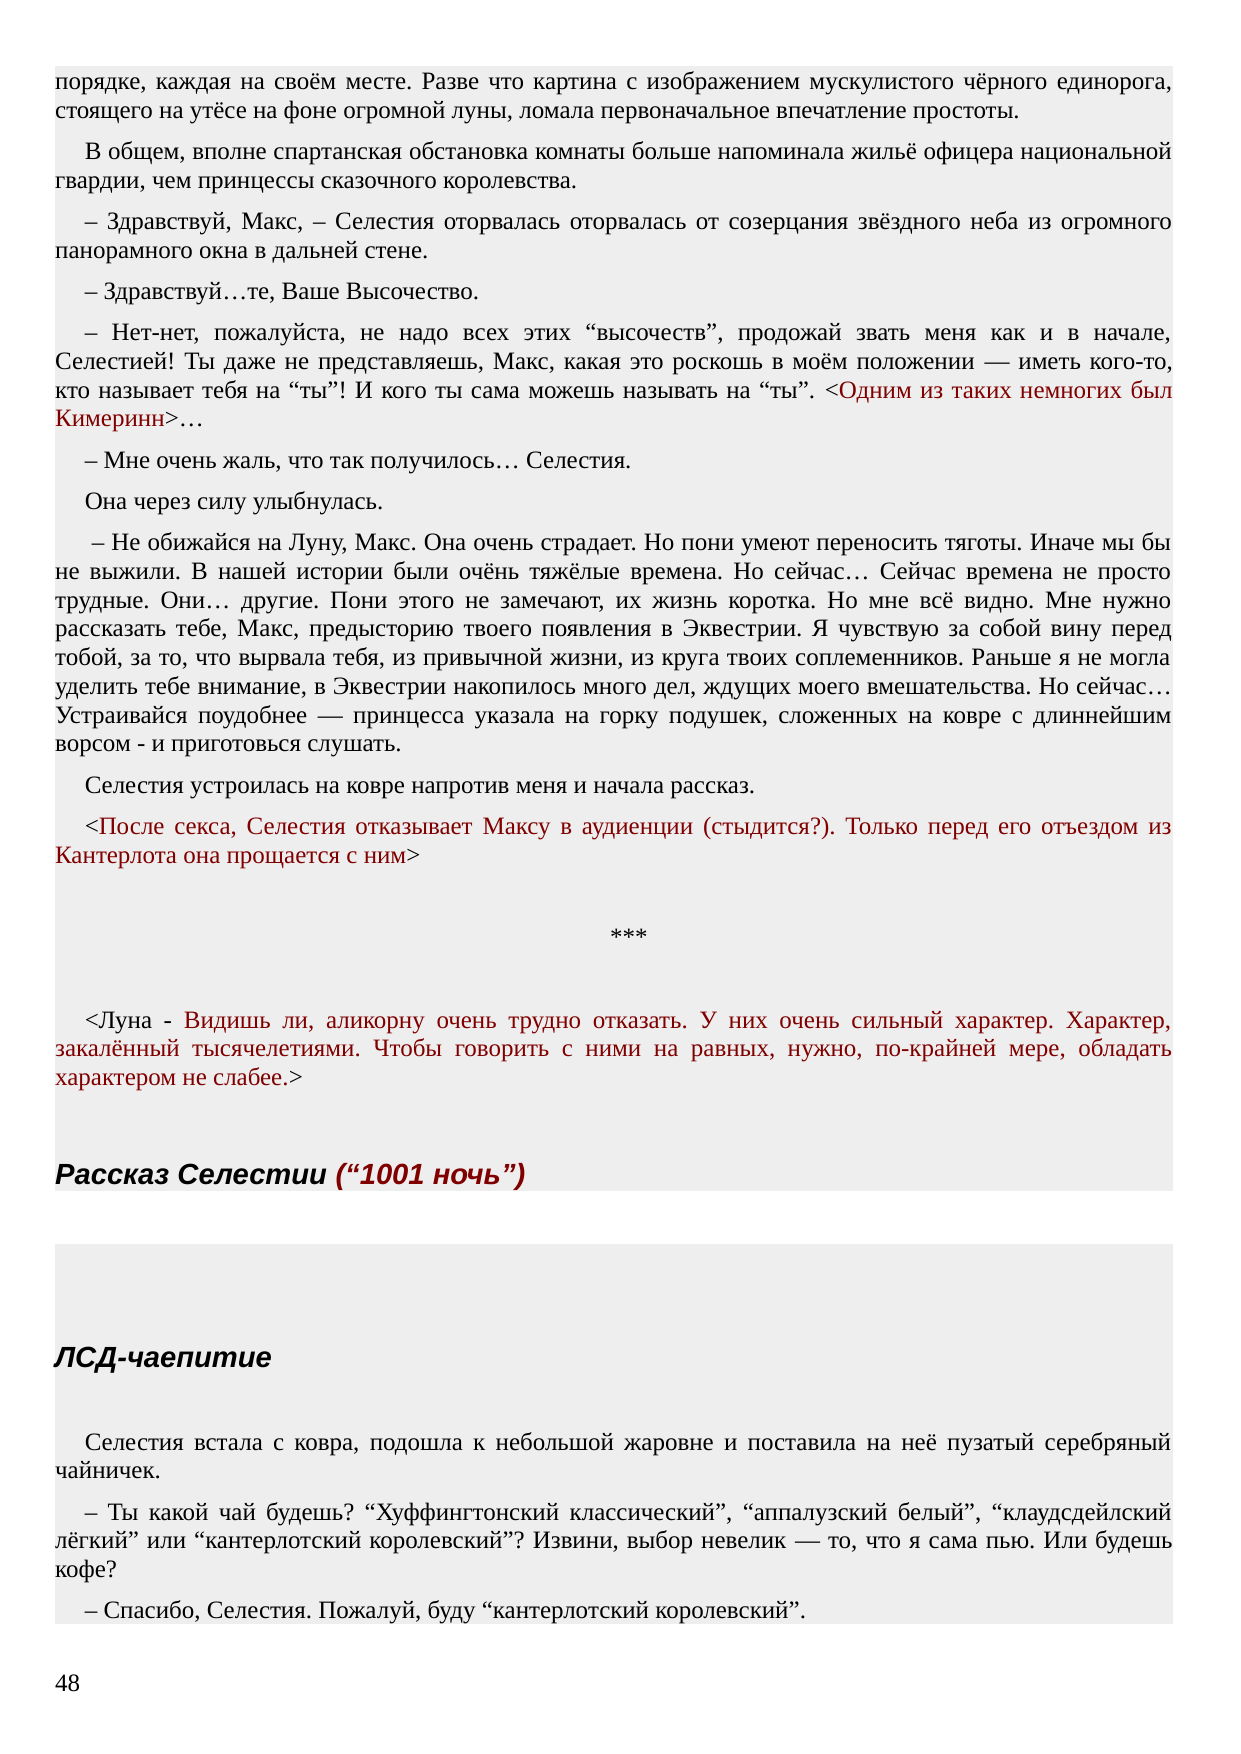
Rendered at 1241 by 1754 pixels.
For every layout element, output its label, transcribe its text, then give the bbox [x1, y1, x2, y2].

subtitle ЛСД-чаепитие [55, 1339, 1173, 1373]
text В общем, вполне спартанская обстановка комнаты больше напоминала жильё офицера национальной гвардии, чем принцессы сказочного королевства. [55, 136, 1173, 193]
text порядке, каждая на своём месте. Разве что картина с изображением мускулистого чёрного единорога, стоящего на утёсе на фоне огромной луны, ломала первоначальное впечатление простоты. [55, 66, 1173, 123]
text <После секса, Селестия отказывает Максу в аудиенции (стыдится?). Только перед его отъездом из Кантерлота она прощается с ним> [55, 811, 1173, 868]
text – Здравствуй…те, Ваше Высочество. [55, 276, 1173, 305]
text – Здравствуй, Макс, – Селестия оторвалась оторвалась от созерцания звёздного неба из огромного панорамного окна в дальней стене. [55, 206, 1173, 263]
text <Луна - Видишь ли, аликорну очень трудно отказать. У них очень сильный характер. Характер, закалённый тысячелетиями. Чтобы говорить с ними на равных, нужно, по-крайней мере, обладать характером не слабее.> [55, 1005, 1173, 1091]
text – Мне очень жаль, что так получилось… Селестия. [55, 445, 1173, 473]
text – Ты какой чай будешь? “Хуффингтонский классический”, “аппалузский белый”, “клаудсдейлский лёгкий” или “кантерлотский королевский”? Извини, выбор невелик — то, что я сама пью. Или будешь кофе? [55, 1497, 1173, 1583]
text – Не обижайся на Луну, Макс. Она очень страдает. Но пони умеют переносить тяготы. Иначе мы бы не выжили. В нашей истории были очёнь тяжёлые времена. Но сейчас… Сейчас времена не просто трудные. Они… другие. Пони этого не замечают, их жизнь коротка. Но мне всё видно. Мне нужно рассказать тебе, Макс, предысторию твоего появления в Эквестрии. Я чувствую за собой вину перед тобой, за то, что вырвала тебя, из привычной жизни, из круга твоих соплеменников. Раньше я не могла уделить тебе внимание, в Эквестрии накопилось много дел, ждущих моего вмешательства. Но сейчас… Устраивайся поудобнее — принцесса указала на горку подушек, сложенных на ковре с длиннейшим ворсом - и приготовься слушать. [55, 527, 1173, 757]
text Селестия встала с ковра, подошла к небольшой жаровне и поставила на неё пузатый серебряный чайничек. [55, 1427, 1173, 1484]
text Она через силу улыбнулась. [55, 486, 1173, 515]
text *** [55, 922, 1173, 951]
text Селестия устроилась на ковре напротив меня и начала рассказ. [55, 770, 1173, 798]
subtitle Рассказ Селестии (“1001 ночь”) [55, 1157, 1173, 1191]
text – Спасибо, Селестия. Пожалуй, буду “кантерлотский королевский”. [55, 1596, 1173, 1624]
text – Нет-нет, пожалуйста, не надо всех этих “высочеств”, продожай звать меня как и в начале, Селестией! Ты даже не представляешь, Макс, какая это роскошь в моём положении — иметь кого-то, кто называет тебя на “ты”! И кого ты сама можешь называть на “ты”. <Одним из таких немногих был Кимеринн>… [55, 317, 1173, 432]
